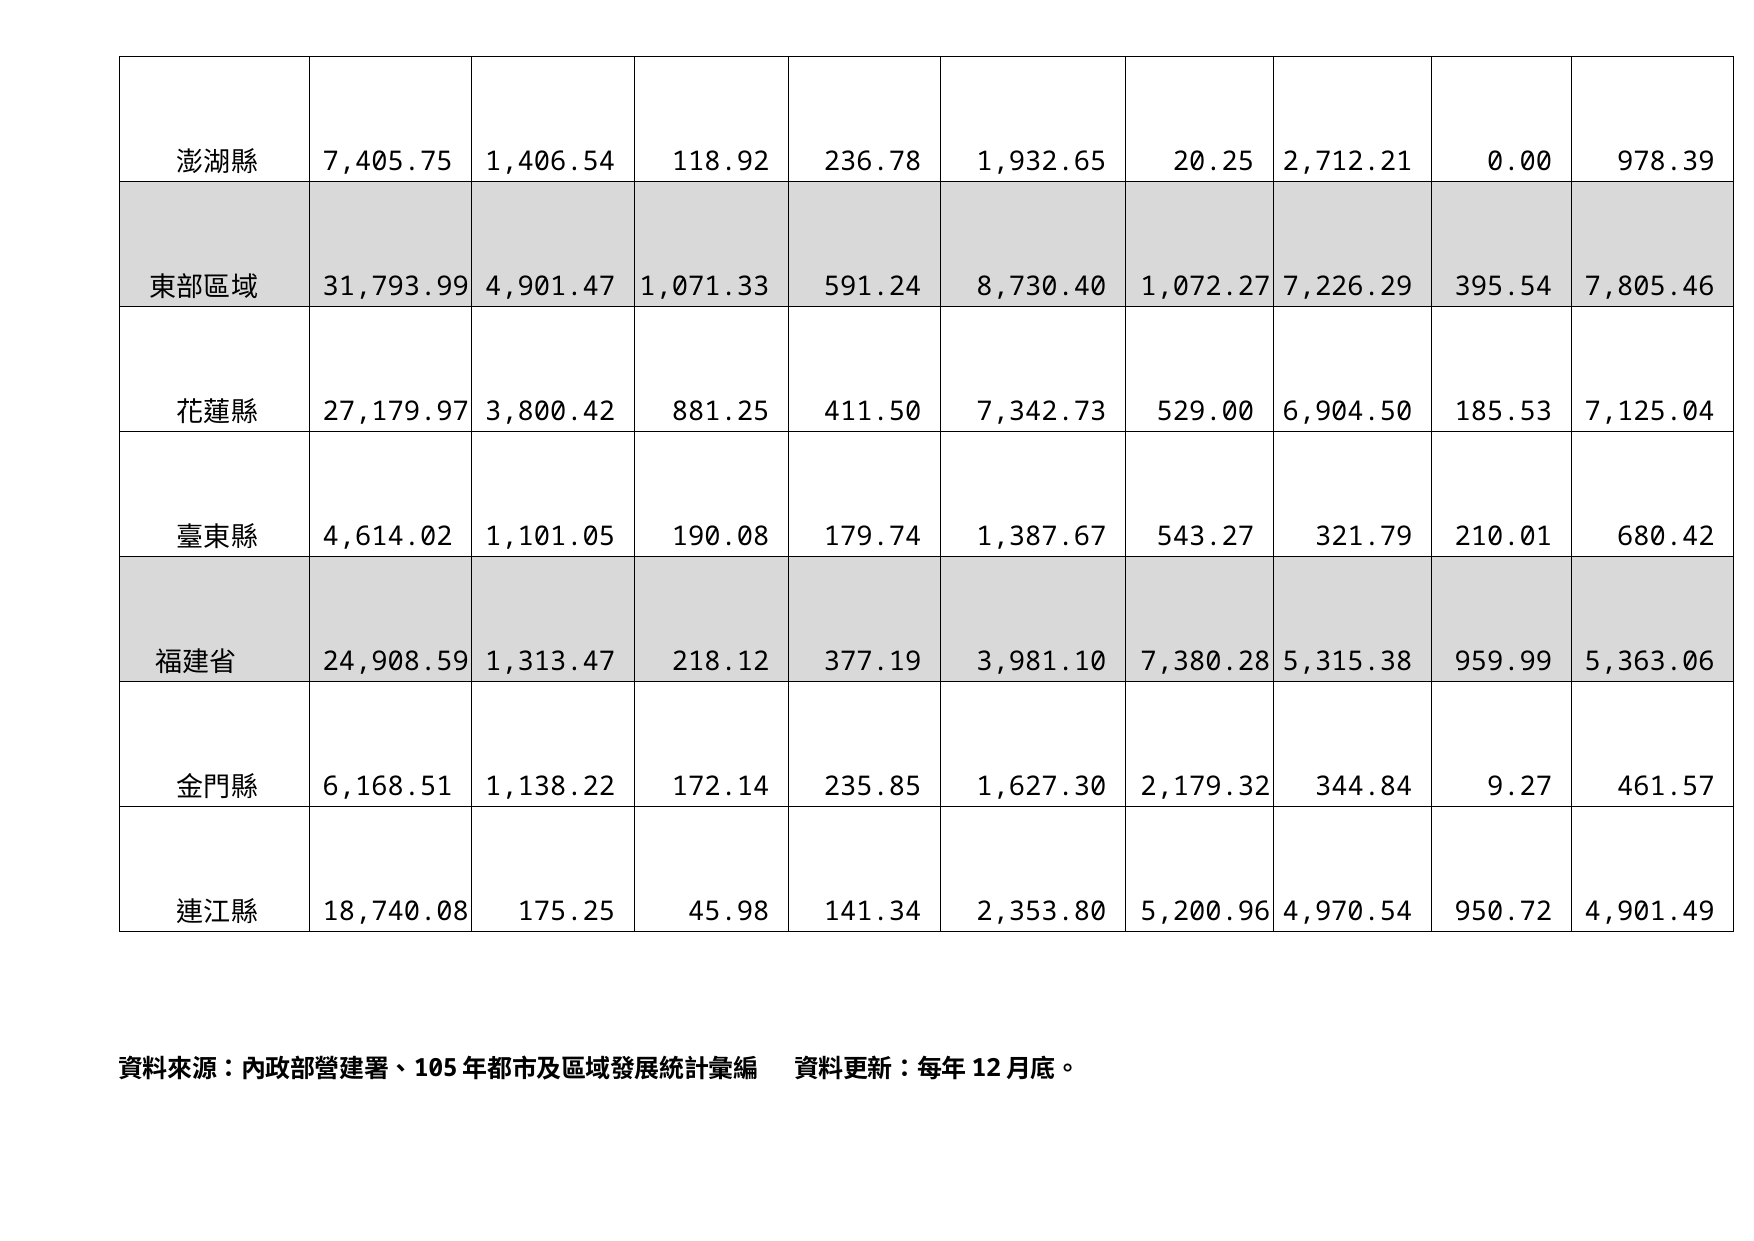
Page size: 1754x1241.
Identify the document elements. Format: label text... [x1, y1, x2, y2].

table_cell 金門縣 [120, 682, 309, 806]
table_cell 1,072.27 [1126, 182, 1273, 306]
table_cell 0.00 [1432, 57, 1571, 181]
table_cell 210.01 [1432, 432, 1571, 556]
table_cell 395.54 [1432, 182, 1571, 306]
table_cell 3,800.42 [472, 307, 634, 431]
table_cell 6,904.50 [1274, 307, 1431, 431]
table_cell 東部區域 [120, 182, 309, 306]
table_cell 7,805.46 [1572, 182, 1733, 306]
table_cell 179.74 [789, 432, 940, 556]
table_cell 543.27 [1126, 432, 1273, 556]
table_cell 4,901.47 [472, 182, 634, 306]
table_cell 澎湖縣 [120, 57, 309, 181]
table_cell 118.92 [635, 57, 788, 181]
table_cell 172.14 [635, 682, 788, 806]
table_cell 20.25 [1126, 57, 1273, 181]
table_cell 141.34 [789, 807, 940, 931]
table_cell 1,406.54 [472, 57, 634, 181]
table_cell 236.78 [789, 57, 940, 181]
table_cell 連江縣 [120, 807, 309, 931]
table_cell 1,138.22 [472, 682, 634, 806]
table_cell 臺東縣 [120, 432, 309, 556]
table_cell 7,226.29 [1274, 182, 1431, 306]
table_cell 190.08 [635, 432, 788, 556]
table_cell 7,125.04 [1572, 307, 1733, 431]
table_cell 18,740.08 [310, 807, 471, 931]
table_cell 3,981.10 [941, 557, 1125, 681]
table_cell 1,627.30 [941, 682, 1125, 806]
table_cell 5,200.96 [1126, 807, 1273, 931]
table_cell 5,363.06 [1572, 557, 1733, 681]
table_cell 881.25 [635, 307, 788, 431]
table_cell 6,168.51 [310, 682, 471, 806]
table_cell 461.57 [1572, 682, 1733, 806]
table_cell 377.19 [789, 557, 940, 681]
table_cell 花蓮縣 [120, 307, 309, 431]
table_cell 1,101.05 [472, 432, 634, 556]
table_cell 7,342.73 [941, 307, 1125, 431]
table_cell 529.00 [1126, 307, 1273, 431]
table_cell 1,387.67 [941, 432, 1125, 556]
table_cell 218.12 [635, 557, 788, 681]
table_cell 411.50 [789, 307, 940, 431]
table_cell 4,901.49 [1572, 807, 1733, 931]
table_cell 2,353.80 [941, 807, 1125, 931]
table_cell 45.98 [635, 807, 788, 931]
table_cell 978.39 [1572, 57, 1733, 181]
table_cell 福建省 [120, 557, 309, 681]
table_cell 680.42 [1572, 432, 1733, 556]
table_cell 950.72 [1432, 807, 1571, 931]
table_cell 1,932.65 [941, 57, 1125, 181]
table_cell 344.84 [1274, 682, 1431, 806]
table_cell 4,970.54 [1274, 807, 1431, 931]
table_cell 1,313.47 [472, 557, 634, 681]
table_cell 959.99 [1432, 557, 1571, 681]
subtitle 資料來源：內政部營建署、105年都市及區域發展統計彙編 資料更新：每年12月底。 [118, 993, 1636, 1118]
table_cell 24,908.59 [310, 557, 471, 681]
table_cell 27,179.97 [310, 307, 471, 431]
table_cell 235.85 [789, 682, 940, 806]
table_cell 175.25 [472, 807, 634, 931]
table_cell 321.79 [1274, 432, 1431, 556]
table_cell 4,614.02 [310, 432, 471, 556]
table_cell 31,793.99 [310, 182, 471, 306]
table_cell 9.27 [1432, 682, 1571, 806]
table_cell 1,071.33 [635, 182, 788, 306]
table_cell 591.24 [789, 182, 940, 306]
table_cell 7,380.28 [1126, 557, 1273, 681]
table_cell 8,730.40 [941, 182, 1125, 306]
table_cell 185.53 [1432, 307, 1571, 431]
table_cell 2,179.32 [1126, 682, 1273, 806]
table_cell 2,712.21 [1274, 57, 1431, 181]
table_cell 5,315.38 [1274, 557, 1431, 681]
table_cell 7,405.75 [310, 57, 471, 181]
